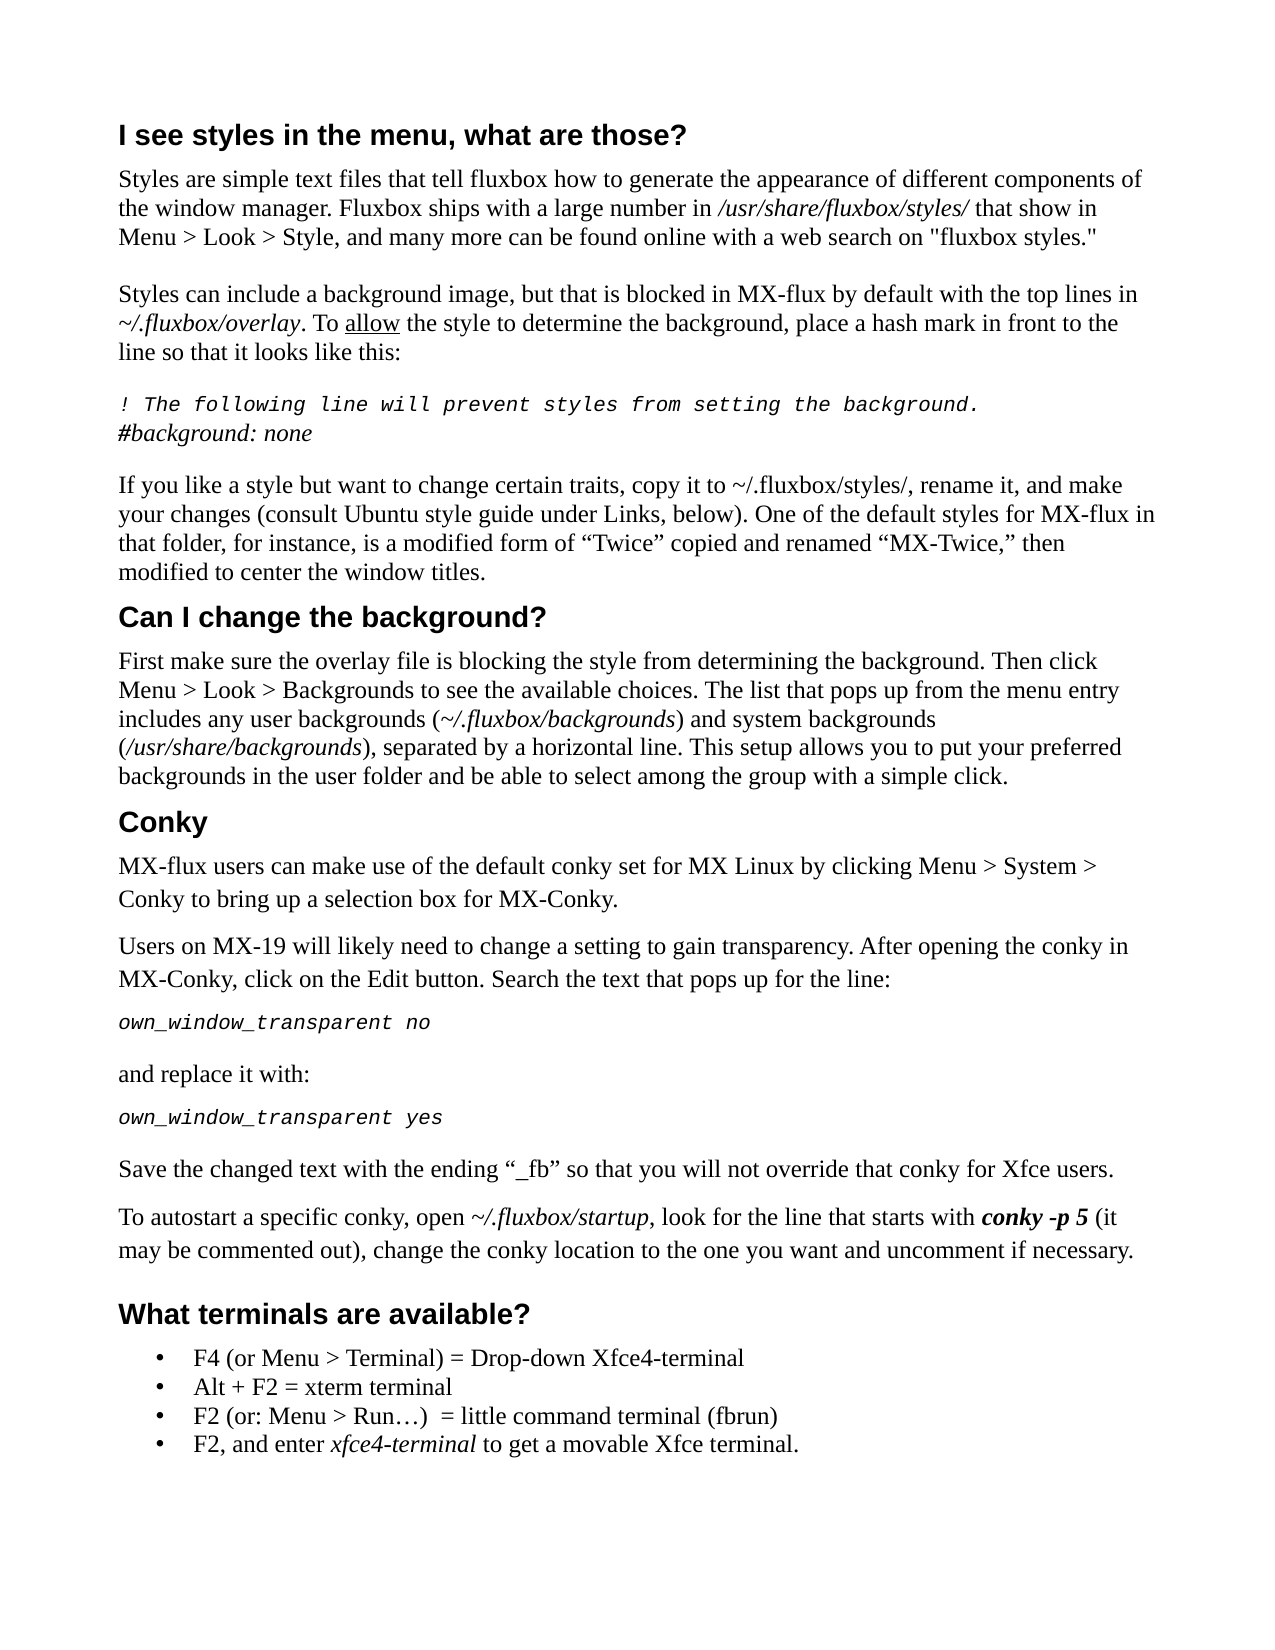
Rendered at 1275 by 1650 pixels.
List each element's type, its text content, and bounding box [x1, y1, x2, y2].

subtitle What terminals are available? [118, 1297, 1157, 1331]
text If you like a style but want to change certain traits, copy it to ~/.fluxbox/styles/, rename it, and make your changes (consult Ubuntu style guide under Links, below). One of the default styles for MX-flux in that folder, for instance, is a modified form of “Twice” copied and renamed “MX-Twice,” then modified to center the window titles. [118, 470, 1157, 585]
text own_window_transparent no [118, 1012, 1157, 1036]
list F4 (or Menu > Terminal) = Drop-down Xfce4-terminal [156, 1343, 1157, 1372]
text Styles can include a background image, but that is blocked in MX-flux by default with the top lines in ~/.fluxbox/overlay. To allow the style to determine the background, place a hash mark in front to the line so that it looks like this: [118, 279, 1157, 366]
list Alt + F2 = xterm terminal [156, 1372, 1157, 1401]
text and replace it with: [118, 1059, 1157, 1088]
text Users on MX-19 will likely need to change a setting to gain transparency. After opening the conky in MX-Conky, click on the Edit button. Search the text that pops up for the line: [118, 931, 1157, 993]
text To autostart a specific conky, open ~/.fluxbox/startup, look for the line that starts with conky -p 5 (it may be commented out), change the conky location to the one you want and uncomment if necessary. [118, 1202, 1157, 1264]
text First make sure the overlay file is blocking the style from determining the background. Then click Menu > Look > Backgrounds to see the available choices. The list that pops up from the menu entry includes any user backgrounds (~/.fluxbox/backgrounds) and system backgrounds (/usr/share/backgrounds), separated by a horizontal line. This setup allows you to put your preferred backgrounds in the user folder and be able to select among the group with a simple click. [118, 646, 1157, 790]
text ! The following line will prevent styles from setting the background. [118, 394, 1157, 418]
subtitle Can I change the background? [118, 600, 1157, 634]
text Save the changed text with the ending “_fb” so that you will not override that conky for Xfce users. [118, 1154, 1157, 1183]
text MX-flux users can make use of the default conky set for MX Linux by clicking Menu > System > Conky to bring up a selection box for MX-Conky. [118, 851, 1157, 913]
text #background: none [118, 418, 1157, 447]
text own_window_transparent yes [118, 1107, 1157, 1131]
list F2, and enter xfce4-terminal to get a movable Xfce terminal. [156, 1429, 1157, 1458]
list F2 (or: Menu > Run…) = little command terminal (fbrun) [156, 1401, 1157, 1429]
subtitle I see styles in the menu, what are those? [118, 118, 1157, 152]
subtitle Conky [118, 804, 1157, 838]
text Styles are simple text files that tell fluxbox how to generate the appearance of different components of the window manager. Fluxbox ships with a large number in /usr/share/fluxbox/styles/ that show in Menu > Look > Style, and many more can be found online with a web search on "fluxbox styles." [118, 164, 1157, 251]
